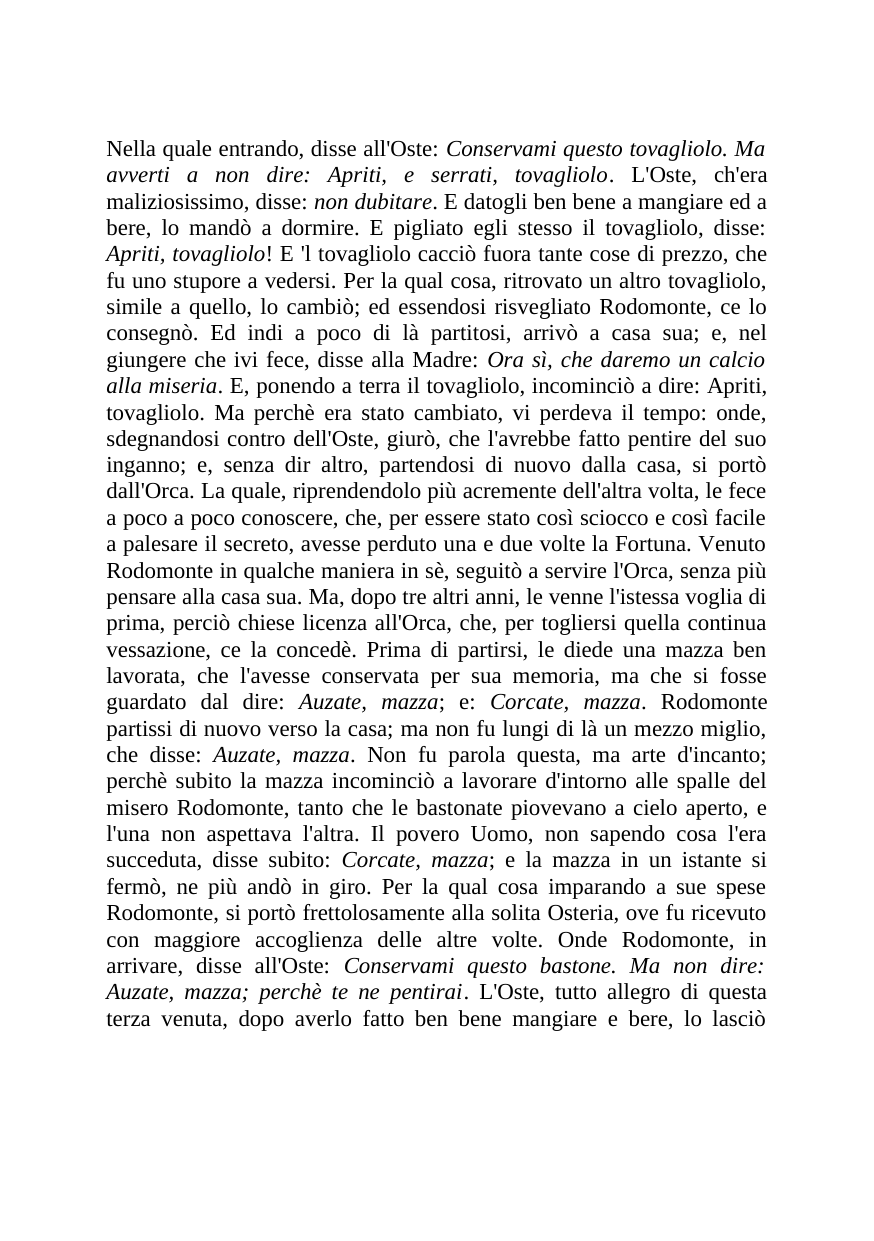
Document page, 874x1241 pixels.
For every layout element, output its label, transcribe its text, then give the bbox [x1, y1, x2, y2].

text Nella quale entrando, disse all'Oste: Conservami questo tovagliolo. Ma avverti a non dire: Apriti, e serrati, tovagliolo. L'Oste, ch'era maliziosissimo, disse: non dubitare. E datogli ben bene a mangiare ed a bere, lo mandò a dormire. E pigliato egli stesso il tovagliolo, disse: Apriti, tovagliolo! E 'l tovagliolo cacciò fuora tante cose di prezzo, che fu uno stupore a vedersi. Per la qual cosa, ritrovato un altro tovagliolo, simile a quello, lo cambiò; ed essendosi risvegliato Rodomonte, ce lo consegnò. Ed indi a poco di là partitosi, arrivò a casa sua; e, nel giungere che ivi fece, disse alla Madre: Ora sì, che daremo un calcio alla miseria. E, ponendo a terra il tovagliolo, incominciò a dire: Apriti, tovagliolo. Ma perchè era stato cambiato, vi perdeva il tempo: onde, sdegnandosi contro dell'Oste, giurò, che l'avrebbe fatto pentire del suo inganno; e, senza dir altro, partendosi di nuovo dalla casa, si portò dall'Orca. La quale, riprendendolo più acremente dell'altra volta, le fece a poco a poco conoscere, che, per essere stato così sciocco e così facile a palesare il secreto, avesse perduto una e due volte la Fortuna. Venuto Rodomonte in qualche maniera in sè, seguitò a servire l'Orca, senza più pensare alla casa sua. Ma, dopo tre altri anni, le venne l'istessa voglia di prima, perciò chiese licenza all'Orca, che, per togliersi quella continua vessazione, ce la concedè. Prima di partirsi, le diede una mazza ben lavorata, che l'avesse conservata per sua memoria, ma che si fosse guardato dal dire: Auzate, mazza; e: Corcate, mazza. Rodomonte partissi di nuovo verso la casa; ma non fu lungi di là un mezzo miglio, che disse: Auzate, mazza. Non fu parola questa, ma arte d'incanto; perchè subito la mazza incominciò a lavorare d'intorno alle spalle del misero Rodomonte, tanto che le bastonate piovevano a cielo aperto, e l'una non aspettava l'altra. Il povero Uomo, non sapendo cosa l'era succeduta, disse subito: Corcate, mazza; e la mazza in un istante si fermò, ne più andò in giro. Per la qual cosa imparando a sue spese Rodomonte, si portò frettolosamente alla solita Osteria, ove fu ricevuto con maggiore accoglienza delle altre volte. Onde Rodomonte, in arrivare, disse all'Oste: Conservami questo bastone. Ma non dire: Auzate, mazza; perchè te ne pentirai. L'Oste, tutto allegro di questa terza venuta, dopo averlo fatto ben bene mangiare e bere, lo lasciò [106, 135, 768, 1031]
